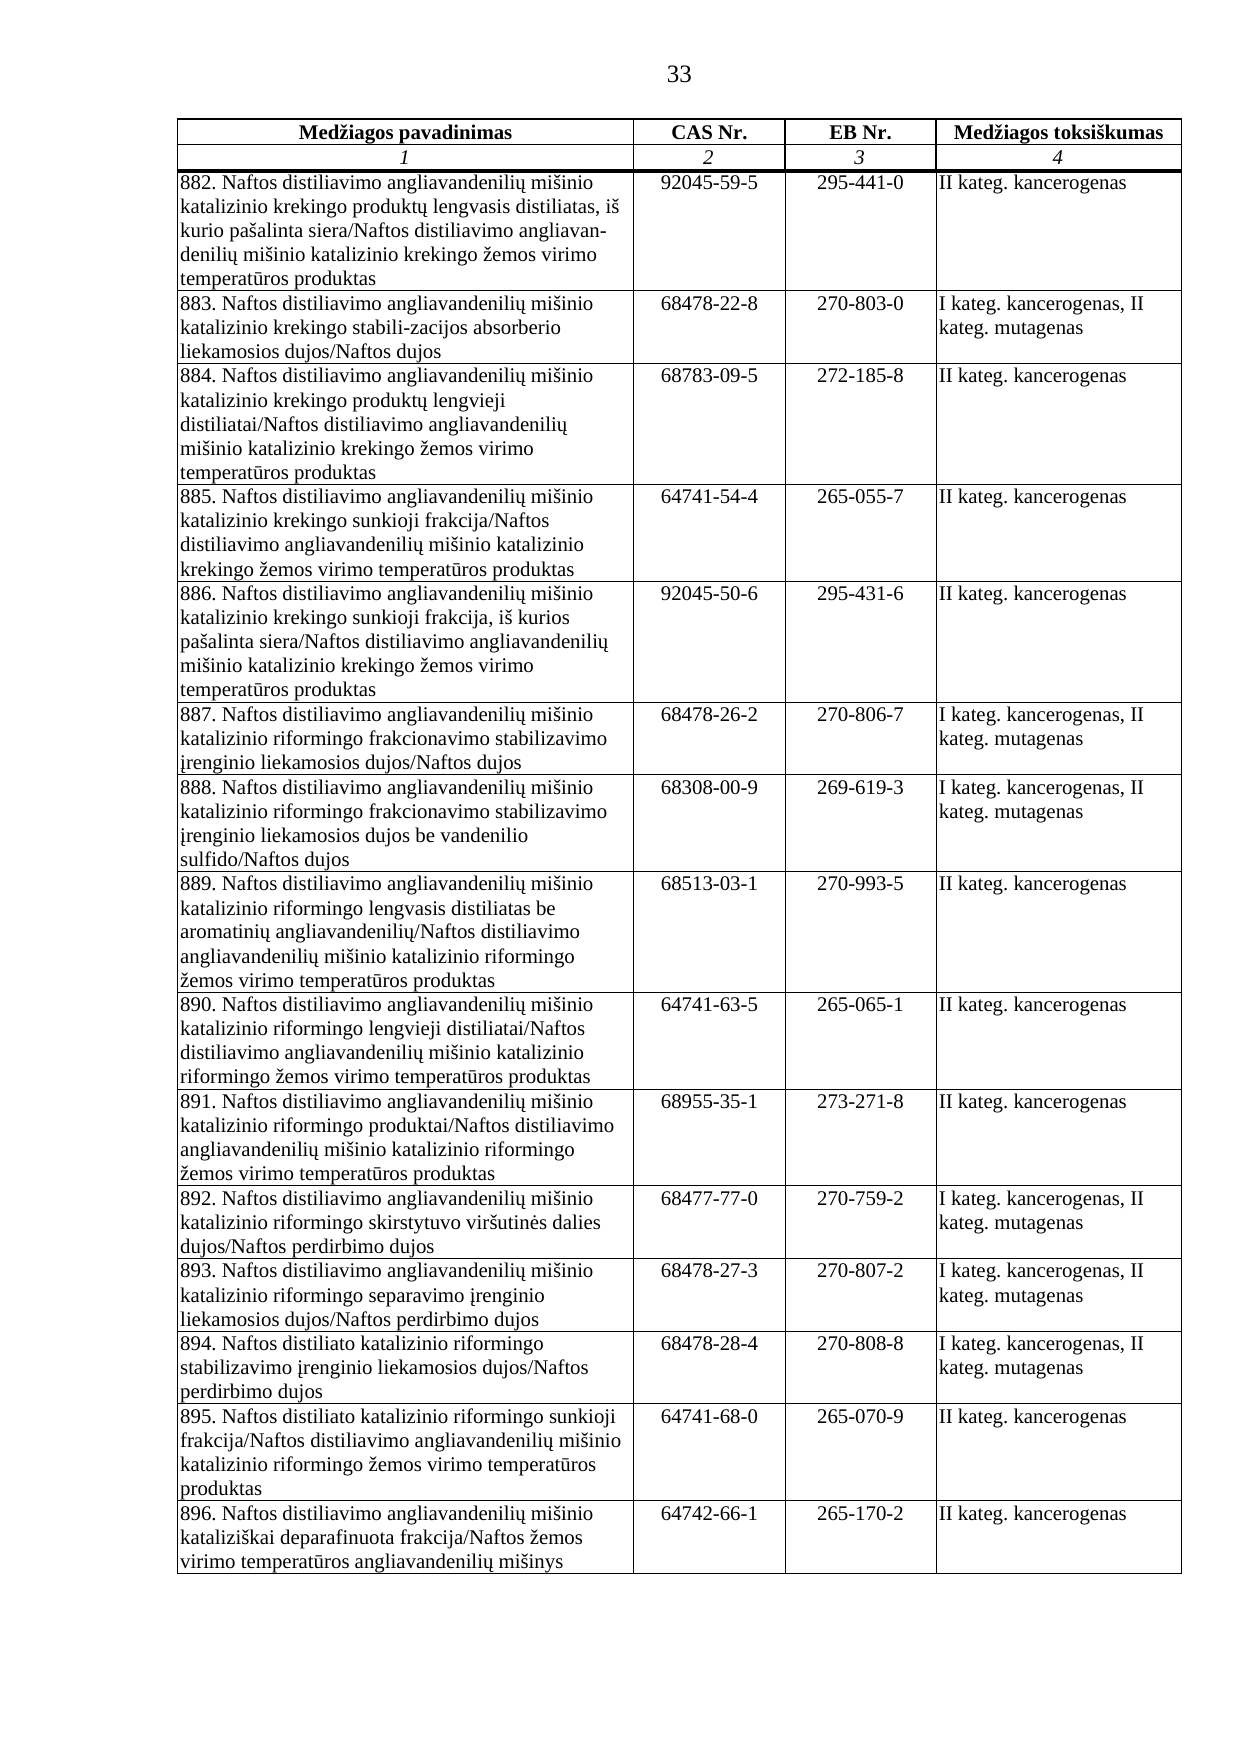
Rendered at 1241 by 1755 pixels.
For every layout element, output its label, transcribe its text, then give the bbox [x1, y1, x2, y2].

table_cell 891. Naftos distiliavimo angliavandenilių mišinio katalizinio riformingo produktai/Naftos distiliavimo angliavandenilių mišinio katalizinio riformingo žemos virimo temperatūros produktas [178, 1090, 633, 1185]
table_cell 270-803-0 [786, 291, 936, 363]
table_cell 64741-68-0 [634, 1404, 785, 1500]
table_cell II kateg. kancerogenas [937, 364, 1181, 484]
table_cell 890. Naftos distiliavimo angliavandenilių mišinio katalizinio riformingo lengvieji distiliatai/Naftos distiliavimo angliavandenilių mišinio katalizinio riformingo žemos virimo temperatūros produktas [178, 993, 633, 1088]
table_cell 68478-27-3 [634, 1259, 785, 1331]
table_cell II kateg. kancerogenas [937, 173, 1181, 290]
table_cell 92045-59-5 [634, 173, 785, 290]
table_cell 295-441-0 [786, 173, 936, 290]
table_cell 1 [178, 145, 633, 169]
table_header EB Nr. [786, 120, 935, 144]
table_cell 3 [786, 145, 935, 169]
table_cell I kateg. kancerogenas, II kateg. mutagenas [937, 775, 1181, 871]
table_cell 882. Naftos distiliavimo angliavandenilių mišinio katalizinio krekingo produktų lengvasis distiliatas, iš kurio pašalinta siera/Naftos distiliavimo angliavan-denilių mišinio katalizinio krekingo žemos virimo temperatūros produktas [178, 173, 633, 290]
table_cell II kateg. kancerogenas [937, 872, 1181, 992]
table_cell I kateg. kancerogenas, II kateg. mutagenas [937, 1259, 1181, 1331]
table_cell II kateg. kancerogenas [937, 485, 1181, 581]
table_cell 893. Naftos distiliavimo angliavandenilių mišinio katalizinio riformingo separavimo įrenginio liekamosios dujos/Naftos perdirbimo dujos [178, 1259, 633, 1331]
table_cell II kateg. kancerogenas [937, 582, 1181, 701]
table_header Medžiagos pavadinimas [178, 120, 633, 144]
table_cell 68478-22-8 [634, 291, 785, 363]
table_cell 894. Naftos distiliato katalizinio riformingo stabilizavimo įrenginio liekamosios dujos/Naftos perdirbimo dujos [178, 1332, 633, 1403]
table_cell 886. Naftos distiliavimo angliavandenilių mišinio katalizinio krekingo sunkioji frakcija, iš kurios pašalinta siera/Naftos distiliavimo angliavandenilių mišinio katalizinio krekingo žemos virimo temperatūros produktas [178, 582, 633, 701]
table_cell 272-185-8 [786, 364, 936, 484]
table_header Medžiagos toksiškumas [937, 120, 1181, 144]
table_cell 896. Naftos distiliavimo angliavandenilių mišinio kataliziškai deparafinuota frakcija/Naftos žemos virimo temperatūros angliavandenilių mišinys [178, 1501, 633, 1573]
table_cell I kateg. kancerogenas, II kateg. mutagenas [937, 291, 1181, 363]
table_cell 64741-63-5 [634, 993, 785, 1088]
table_cell 885. Naftos distiliavimo angliavandenilių mišinio katalizinio krekingo sunkioji frakcija/Naftos distiliavimo angliavandenilių mišinio katalizinio krekingo žemos virimo temperatūros produktas [178, 485, 633, 581]
table_cell II kateg. kancerogenas [937, 1501, 1181, 1573]
table_cell 270-807-2 [786, 1259, 936, 1331]
table_cell 68955-35-1 [634, 1090, 785, 1185]
table_cell I kateg. kancerogenas, II kateg. mutagenas [937, 1332, 1181, 1403]
table_cell 64741-54-4 [634, 485, 785, 581]
table_cell 295-431-6 [786, 582, 936, 701]
table_cell 889. Naftos distiliavimo angliavandenilių mišinio katalizinio riformingo lengvasis distiliatas be aromatinių angliavandenilių/Naftos distiliavimo angliavandenilių mišinio katalizinio riformingo žemos virimo temperatūros produktas [178, 872, 633, 992]
table_cell II kateg. kancerogenas [937, 1404, 1181, 1500]
table_cell 269-619-3 [786, 775, 936, 871]
table_cell 265-070-9 [786, 1404, 936, 1500]
table_cell 888. Naftos distiliavimo angliavandenilių mišinio katalizinio riformingo frakcionavimo stabilizavimo įrenginio liekamosios dujos be vandenilio sulfido/Naftos dujos [178, 775, 633, 871]
table_cell 270-759-2 [786, 1186, 936, 1258]
table_cell 68478-28-4 [634, 1332, 785, 1403]
table_cell 64742-66-1 [634, 1501, 785, 1573]
table_cell 68478-26-2 [634, 703, 785, 774]
table_cell II kateg. kancerogenas [937, 993, 1181, 1088]
table_cell 884. Naftos distiliavimo angliavandenilių mišinio katalizinio krekingo produktų lengvieji distiliatai/Naftos distiliavimo angliavandenilių mišinio katalizinio krekingo žemos virimo temperatūros produktas [178, 364, 633, 484]
table_cell 265-055-7 [786, 485, 936, 581]
table_header CAS Nr. [634, 120, 784, 144]
table_cell 270-806-7 [786, 703, 936, 774]
table_cell 270-993-5 [786, 872, 936, 992]
table_cell 270-808-8 [786, 1332, 936, 1403]
table_cell 4 [937, 145, 1181, 169]
table_cell 892. Naftos distiliavimo angliavandenilių mišinio katalizinio riformingo skirstytuvo viršutinės dalies dujos/Naftos perdirbimo dujos [178, 1186, 633, 1258]
table_cell 68513-03-1 [634, 872, 785, 992]
table_cell 273-271-8 [786, 1090, 936, 1185]
table_cell II kateg. kancerogenas [937, 1090, 1181, 1185]
table_cell 68477-77-0 [634, 1186, 785, 1258]
table_cell I kateg. kancerogenas, II kateg. mutagenas [937, 1186, 1181, 1258]
table_cell 895. Naftos distiliato katalizinio riformingo sunkioji frakcija/Naftos distiliavimo angliavandenilių mišinio katalizinio riformingo žemos virimo temperatūros produktas [178, 1404, 633, 1500]
table_cell 2 [634, 145, 784, 169]
table_cell 265-065-1 [786, 993, 936, 1088]
table_cell 883. Naftos distiliavimo angliavandenilių mišinio katalizinio krekingo stabili-zacijos absorberio liekamosios dujos/Naftos dujos [178, 291, 633, 363]
table_cell 265-170-2 [786, 1501, 936, 1573]
table_cell 68308-00-9 [634, 775, 785, 871]
table_cell 92045-50-6 [634, 582, 785, 701]
table_cell 68783-09-5 [634, 364, 785, 484]
table_cell 887. Naftos distiliavimo angliavandenilių mišinio katalizinio riformingo frakcionavimo stabilizavimo įrenginio liekamosios dujos/Naftos dujos [178, 703, 633, 774]
table_cell I kateg. kancerogenas, II kateg. mutagenas [937, 703, 1181, 774]
